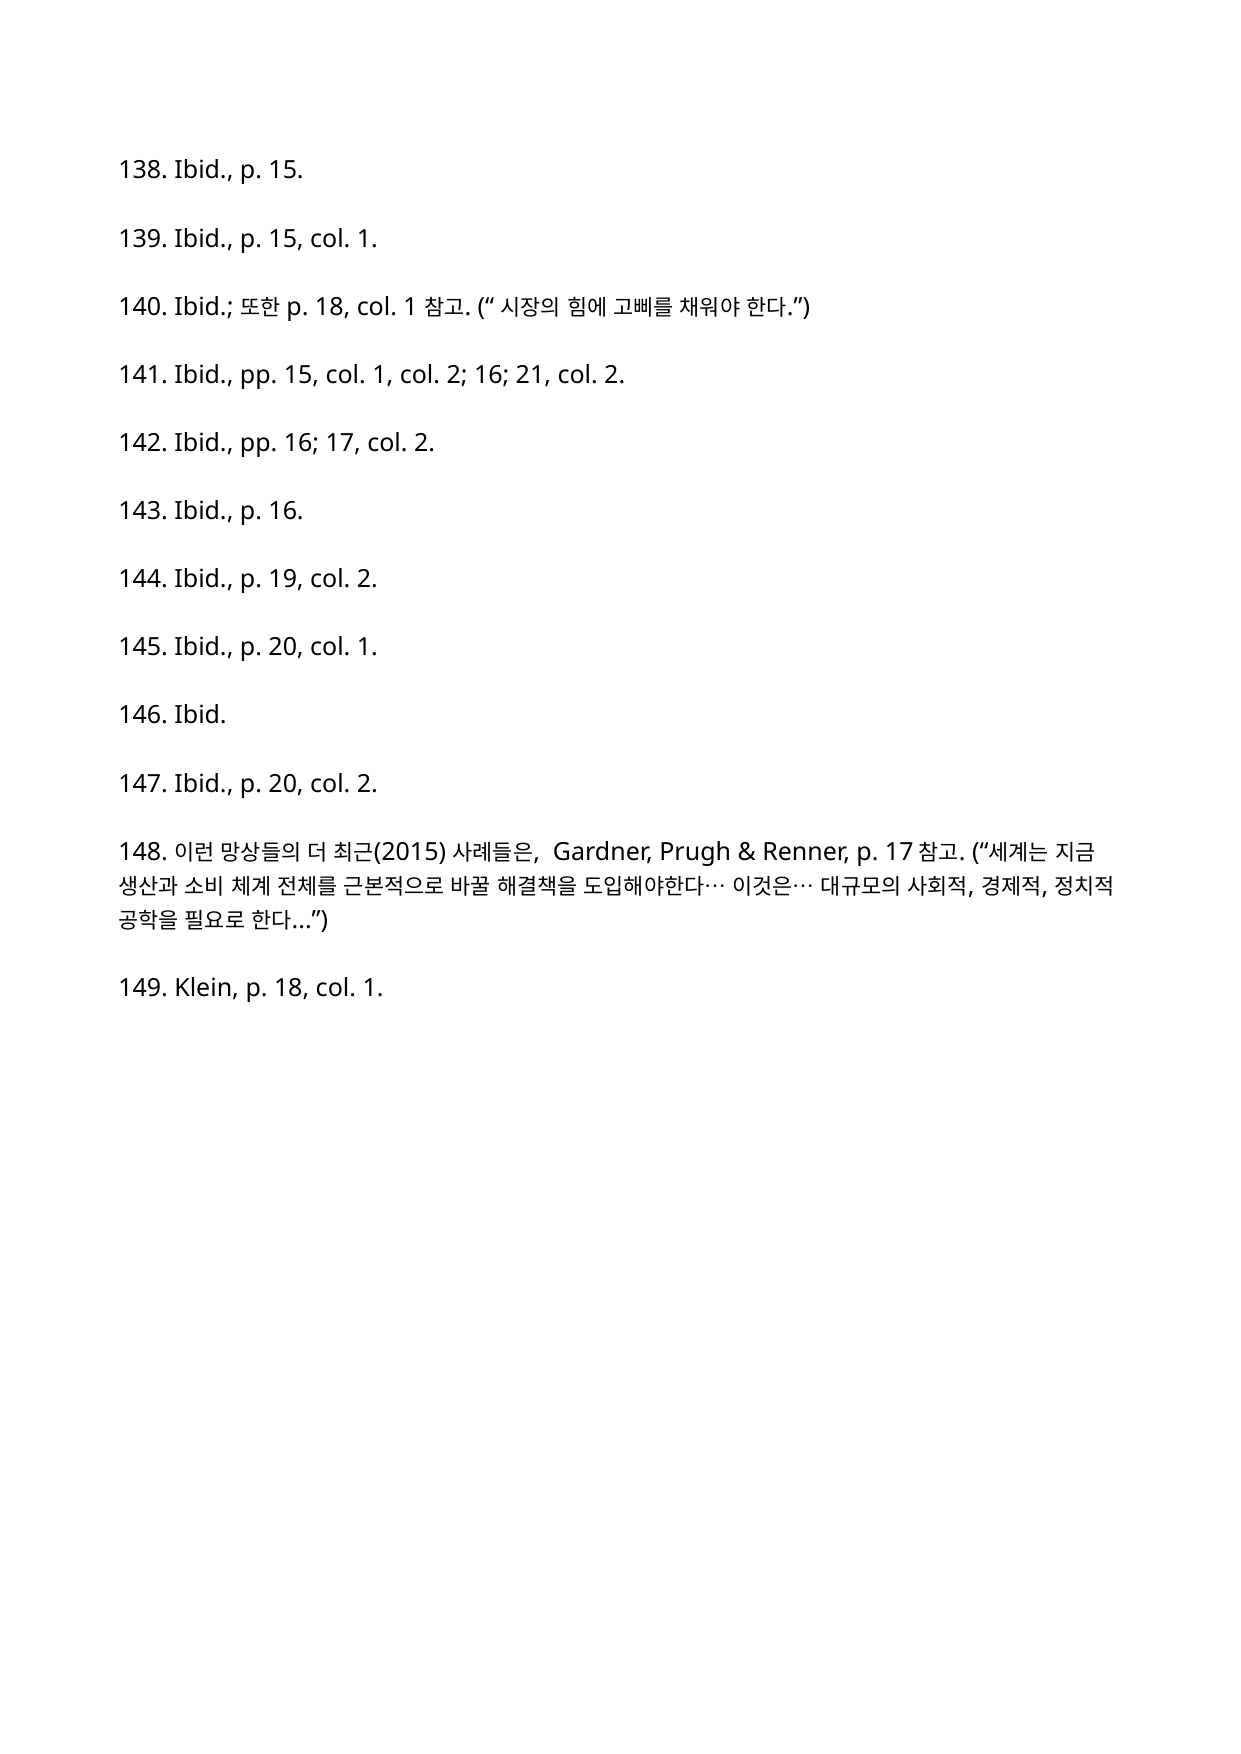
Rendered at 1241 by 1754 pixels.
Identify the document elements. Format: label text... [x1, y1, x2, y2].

text 144. Ibid., p. 19, col. 2. [118, 561, 1122, 595]
text 146. Ibid. [118, 697, 1122, 731]
text 138. Ibid., p. 15. [118, 152, 1122, 186]
text 142. Ibid., pp. 16; 17, col. 2. [118, 425, 1122, 459]
text 140. Ibid.; 또한 p. 18, col. 1 참고. (“ 시장의 힘에 고삐를 채워야 한다.”) [118, 288, 1122, 322]
text 139. Ibid., p. 15, col. 1. [118, 220, 1122, 254]
text 141. Ibid., pp. 15, col. 1, col. 2; 16; 21, col. 2. [118, 357, 1122, 391]
text 145. Ibid., p. 20, col. 1. [118, 629, 1122, 663]
text 149. Klein, p. 18, col. 1. [118, 970, 1122, 1004]
text 148. 이런 망상들의 더 최근(2015) 사례들은, Gardner, Prugh & Renner, p. 17참고. (“세계는 지금 생산과 소비 체계 전체를 근본적으로 바꿀 해결책을 도입해야한다… 이것은… 대규모의 사회적, 경제적, 정치적 공학을 필요로 한다...”) [118, 833, 1122, 936]
text 147. Ibid., p. 20, col. 2. [118, 765, 1122, 799]
text 143. Ibid., p. 16. [118, 493, 1122, 527]
